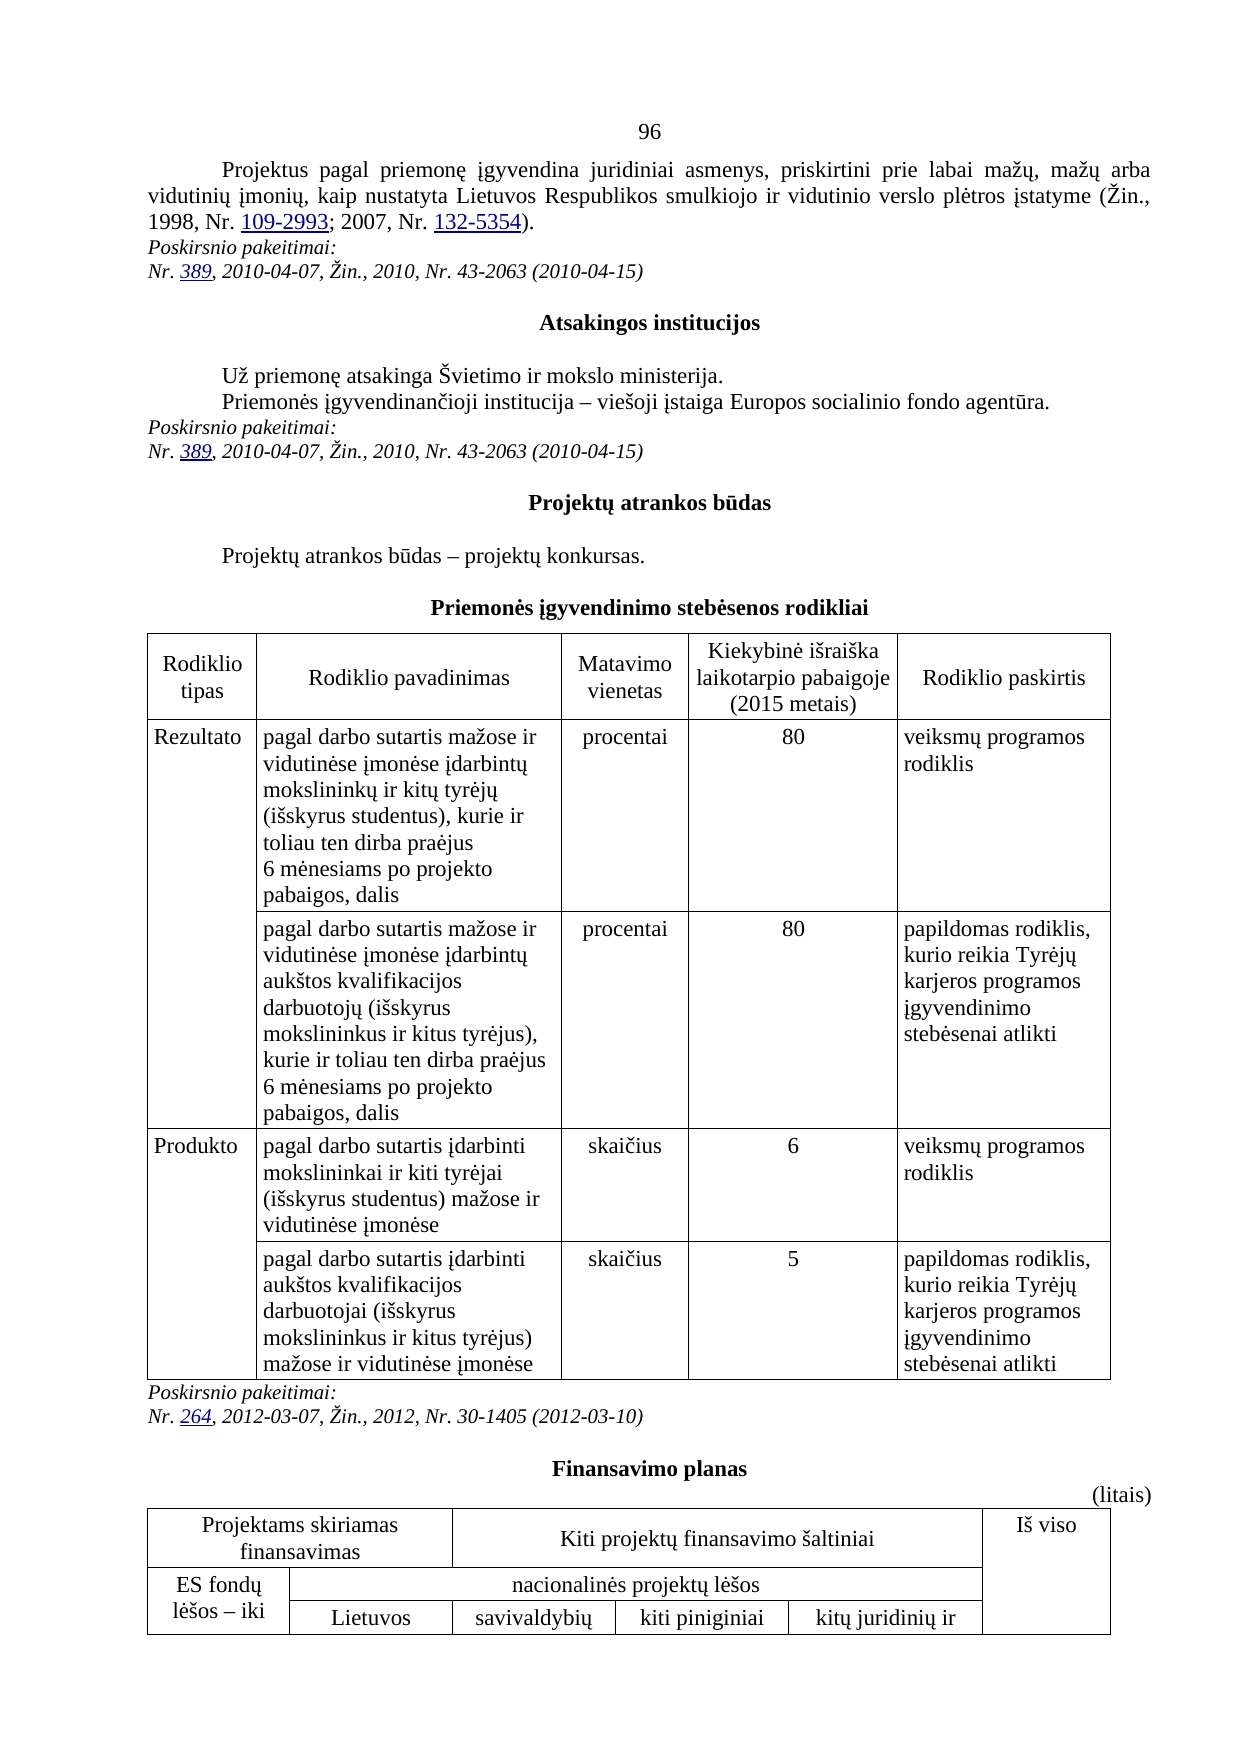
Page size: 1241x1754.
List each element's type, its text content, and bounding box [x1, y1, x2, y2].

table_cell 80 [689, 912, 897, 1128]
text Finansavimo planas [148, 1455, 1152, 1481]
table_cell skaičius [562, 1242, 688, 1379]
text Priemonės įgyvendinimo stebėsenos rodikliai [148, 594, 1152, 621]
table_cell veiksmų programos rodiklis [898, 720, 1110, 911]
text Projektų atrankos būdas – projektų konkursas. [148, 542, 1152, 568]
table_cell ES fondų lėšos – iki [148, 1568, 289, 1633]
table_header Iš viso [983, 1509, 1110, 1633]
text Priemonės įgyvendinančioji institucija – viešoji įstaiga Europos socialinio fondo agentūra. [148, 388, 1152, 414]
table_cell savivaldybių [453, 1601, 615, 1633]
table_cell kiti piniginiai [616, 1601, 788, 1633]
table_cell Produkto [148, 1129, 256, 1379]
table_cell skaičius [562, 1129, 688, 1241]
table_header Kiti projektų finansavimo šaltiniai [453, 1509, 982, 1567]
table_cell papildomas rodiklis, kurio reikia Tyrėjų karjeros programos įgyvendinimo stebėsenai atlikti [898, 1242, 1110, 1379]
table_header Rodiklio pavadinimas [257, 634, 561, 719]
table_cell pagal darbo sutartis mažose ir vidutinėse įmonėse įdarbintų aukštos kvalifikacijos darbuotojų (išskyrus mokslininkus ir kitus tyrėjus), kurie ir toliau ten dirba praėjus 6 mėnesiams po projekto pabaigos, dalis [257, 912, 561, 1128]
text Atsakingos institucijos [148, 309, 1152, 336]
text Projektų atrankos būdas [148, 489, 1152, 515]
table_cell 6 [689, 1129, 897, 1241]
table_cell nacionalinės projektų lėšos [290, 1568, 982, 1600]
table_cell Lietuvos [290, 1601, 452, 1633]
text Projektus pagal priemonę įgyvendina juridiniai asmenys, priskirtini prie labai mažų, mažų arba vidutinių įmonių, kaip nustatyta Lietuvos Respublikos smulkiojo ir vidutinio verslo plėtros įstatyme (Žin., 1998, Nr. 109-2993; 2007, Nr. 132-5354). [148, 156, 1152, 235]
text Poskirsnio pakeitimai: [148, 235, 1152, 259]
text Poskirsnio pakeitimai: [148, 414, 1152, 439]
table_cell pagal darbo sutartis įdarbinti mokslininkai ir kiti tyrėjai (išskyrus studentus) mažose ir vidutinėse įmonėse [257, 1129, 561, 1241]
table_cell kitų juridinių ir [789, 1601, 982, 1633]
table_cell 5 [689, 1242, 897, 1379]
text Nr. 389, 2010-04-07, Žin., 2010, Nr. 43-2063 (2010-04-15) [148, 439, 1152, 463]
table_header Projektams skiriamas finansavimas [148, 1509, 452, 1567]
table_cell procentai [562, 912, 688, 1128]
table_header Rodiklio tipas [148, 634, 256, 719]
text Poskirsnio pakeitimai: [148, 1380, 1152, 1404]
text Nr. 264, 2012-03-07, Žin., 2012, Nr. 30-1405 (2012-03-10) [148, 1404, 1152, 1428]
table_header Kiekybinė išraiška laikotarpio pabaigoje (2015 metais) [689, 634, 897, 719]
table_header Matavimo vienetas [562, 634, 688, 719]
table_cell procentai [562, 720, 688, 911]
text Nr. 389, 2010-04-07, Žin., 2010, Nr. 43-2063 (2010-04-15) [148, 259, 1152, 283]
table_cell veiksmų programos rodiklis [898, 1129, 1110, 1241]
table_cell pagal darbo sutartis mažose ir vidutinėse įmonėse įdarbintų mokslininkų ir kitų tyrėjų (išskyrus studentus), kurie ir toliau ten dirba praėjus 6 mėnesiams po projekto pabaigos, dalis [257, 720, 561, 911]
table_cell pagal darbo sutartis įdarbinti aukštos kvalifikacijos darbuotojai (išskyrus mokslininkus ir kitus tyrėjus) mažose ir vidutinėse įmonėse [257, 1242, 561, 1379]
text Už priemonę atsakinga Švietimo ir mokslo ministerija. [148, 362, 1152, 388]
text (litais) [148, 1481, 1152, 1507]
table_header Rodiklio paskirtis [898, 634, 1110, 719]
table_cell papildomas rodiklis, kurio reikia Tyrėjų karjeros programos įgyvendinimo stebėsenai atlikti [898, 912, 1110, 1128]
table_cell Rezultato [148, 720, 256, 1128]
table_cell 80 [689, 720, 897, 911]
